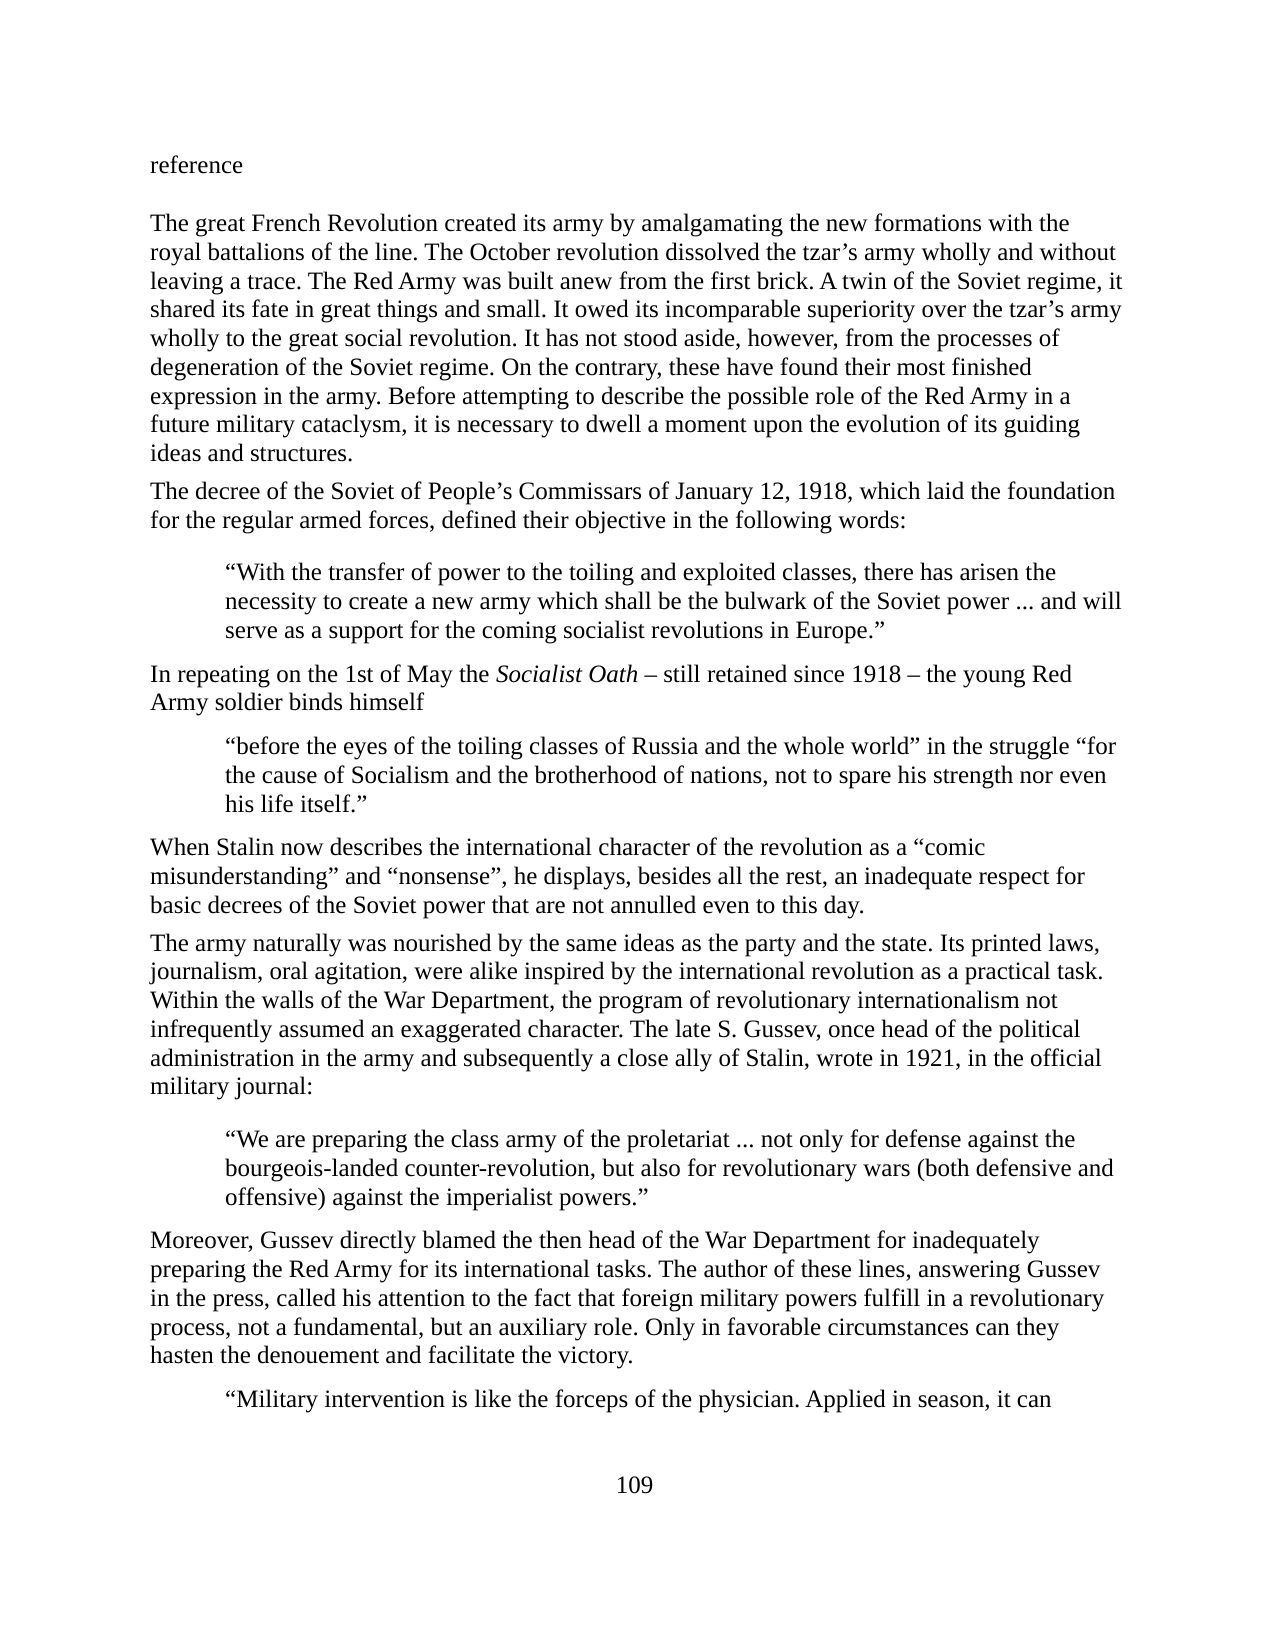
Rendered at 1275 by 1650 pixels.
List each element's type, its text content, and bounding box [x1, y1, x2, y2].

text “Military intervention is like the forceps of the physician. Applied in season, it can [225, 1384, 1125, 1413]
text “We are preparing the class army of the proletariat ... not only for defense against the bourgeois-landed counter-revolution, but also for revolutionary wars (both defensive and offensive) against the imperialist powers.” [225, 1124, 1125, 1210]
text When Stalin now describes the international character of the revolution as a “comic misunderstanding” and “nonsense”, he displays, besides all the rest, an inadequate respect for basic decrees of the Soviet power that are not annulled even to this day. [150, 832, 1125, 919]
text The army naturally was nourished by the same ideas as the party and the state. Its printed laws, journalism, oral agitation, were alike inspired by the international revolution as a practical task. Within the walls of the War Department, the program of revolutionary internationalism not infrequently assumed an exaggerated character. The late S. Gussev, once head of the political administration in the army and subsequently a close ally of Stalin, wrote in 1921, in the official military journal: [150, 928, 1125, 1100]
text “With the transfer of power to the toiling and exploited classes, there has arisen the necessity to create a new army which shall be the bulwark of the Soviet power ... and will serve as a support for the coming socialist revolutions in Europe.” [225, 557, 1125, 644]
text Moreover, Gussev directly blamed the then head of the War Department for inadequately preparing the Red Army for its international tasks. The author of these lines, answering Gussev in the press, called his attention to the fact that foreign military powers fulfill in a revolutionary process, not a fundamental, but an auxiliary role. Only in favorable circumstances can they hasten the denouement and facilitate the victory. [150, 1225, 1125, 1369]
text In repeating on the 1st of May the Socialist Oath – still retained since 1918 – the young Red Army soldier binds himself [150, 659, 1125, 716]
text The great French Revolution created its army by amalgamating the new formations with the royal battalions of the line. The October revolution dissolved the tzar’s army wholly and without leaving a trace. The Red Army was built anew from the first brick. A twin of the Soviet regime, it shared its fate in great things and small. It owed its incomparable superiority over the tzar’s army wholly to the great social revolution. It has not stood aside, however, from the processes of degeneration of the Soviet regime. On the contrary, these have found their most finished expression in the army. Before attempting to describe the possible role of the Red Army in a future military cataclysm, it is necessary to dwell a moment upon the evolution of its guiding ideas and structures. [150, 208, 1125, 467]
text The decree of the Soviet of People’s Commissars of January 12, 1918, which laid the foundation for the regular armed forces, defined their objective in the following words: [150, 476, 1125, 533]
text “before the eyes of the toiling classes of Russia and the whole world” in the struggle “for the cause of Socialism and the brotherhood of nations, not to spare his strength nor even his life itself.” [225, 731, 1125, 817]
